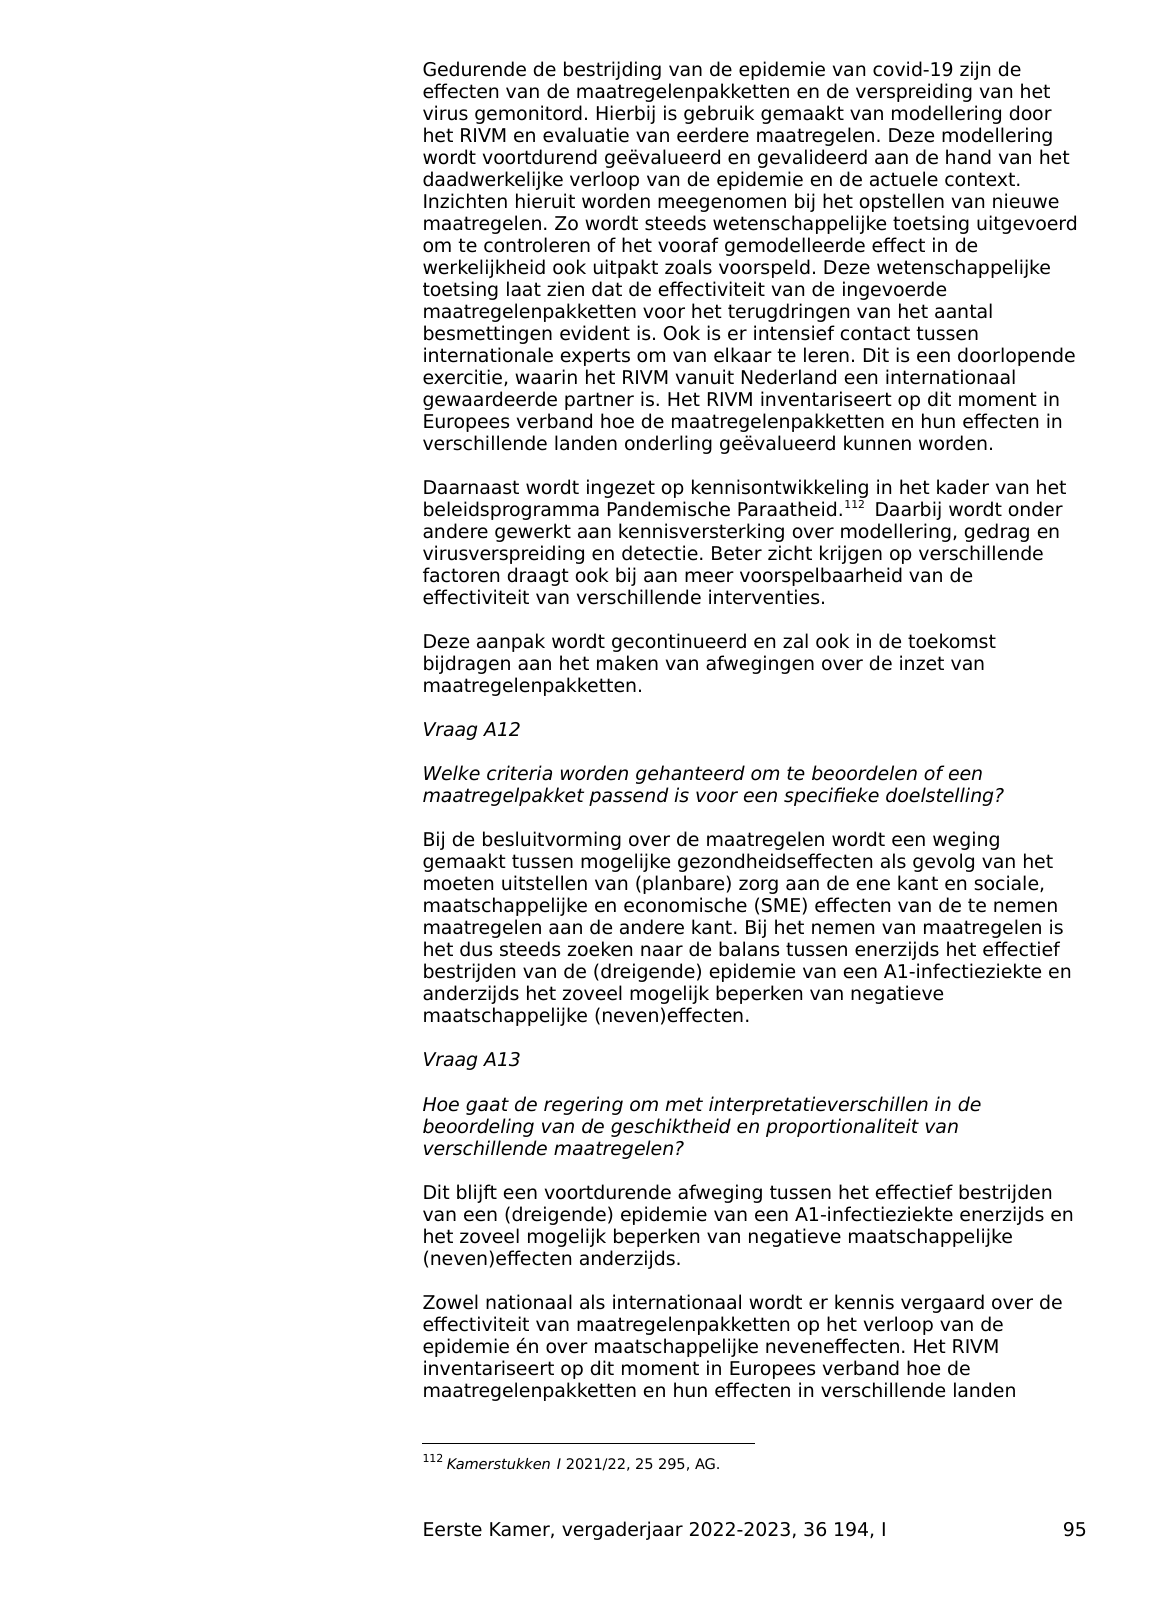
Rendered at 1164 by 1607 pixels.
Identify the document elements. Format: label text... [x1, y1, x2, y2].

text Gedurende de bestrijding van de epidemie van covid-19 zijn de effecten van de maatregelenpakketten en de verspreiding van het virus gemonitord. Hierbij is gebruik gemaakt van modellering door het RIVM en evaluatie van eerdere maatregelen. Deze modellering wordt voortdurend geëvalueerd en gevalideerd aan de hand van het daadwerkelijke verloop van de epidemie en de actuele context. Inzichten hieruit worden meegenomen bij het opstellen van nieuwe maatregelen. Zo wordt steeds wetenschappelijke toetsing uitgevoerd om te controleren of het vooraf gemodelleerde effect in de werkelijkheid ook uitpakt zoals voorspeld. Deze wetenschappelijke toetsing laat zien dat de effectiviteit van de ingevoerde maatregelenpakketten voor het terugdringen van het aantal besmettingen evident is. Ook is er intensief contact tussen internationale experts om van elkaar te leren. Dit is een doorlopende exercitie, waarin het RIVM vanuit Nederland een internationaal gewaardeerde partner is. Het RIVM inventariseert op dit moment in Europees verband hoe de maatregelenpakketten en hun effecten in verschillende landen onderling geëvalueerd kunnen worden. [422, 59, 1087, 455]
text Daarnaast wordt ingezet op kennisontwikkeling in het kader van het beleidsprogramma Pandemische Paraatheid. Daarbij wordt onder andere gewerkt aan kennisversterking over modellering, gedrag en virusverspreiding en detectie. Beter zicht krijgen op verschillende factoren draagt ook bij aan meer voorspelbaarheid van de effectiviteit van verschillende interventies. [422, 477, 1087, 609]
text Bij de besluitvorming over de maatregelen wordt een weging gemaakt tussen mogelijke gezondheidseffecten als gevolg van het moeten uitstellen van (planbare) zorg aan de ene kant en sociale, maatschappelijke en economische (SME) effecten van de te nemen maatregelen aan de andere kant. Bij het nemen van maatregelen is het dus steeds zoeken naar de balans tussen enerzijds het effectief bestrijden van de (dreigende) epidemie van een A1-infectieziekte en anderzijds het zoveel mogelijk beperken van negatieve maatschappelijke (neven)effecten. [422, 829, 1087, 1027]
subtitle Vraag A12 [422, 719, 1087, 741]
text Hoe gaat de regering om met interpretatieverschillen in de beoordeling van de geschiktheid en proportionaliteit van verschillende maatregelen? [422, 1093, 1087, 1159]
text Deze aanpak wordt gecontinueerd en zal ook in de toekomst bijdragen aan het maken van afwegingen over de inzet van maatregelenpakketten. [422, 631, 1087, 697]
text Kamerstukken I 2021/22, 25 295, AG. [422, 1452, 1087, 1474]
text Zowel nationaal als internationaal wordt er kennis vergaard over de effectiviteit van maatregelenpakketten op het verloop van de epidemie én over maatschappelijke neveneffecten. Het RIVM inventariseert op dit moment in Europees verband hoe de maatregelenpakketten en hun effecten in verschillende landen [422, 1292, 1087, 1402]
text Dit blijft een voortdurende afweging tussen het effectief bestrijden van een (dreigende) epidemie van een A1-infectieziekte enerzijds en het zoveel mogelijk beperken van negatieve maatschappelijke (neven)effecten anderzijds. [422, 1182, 1087, 1269]
text Welke criteria worden gehanteerd om te beoordelen of een maatregelpakket passend is voor een specifieke doelstelling? [422, 763, 1087, 807]
subtitle Vraag A13 [422, 1049, 1087, 1071]
